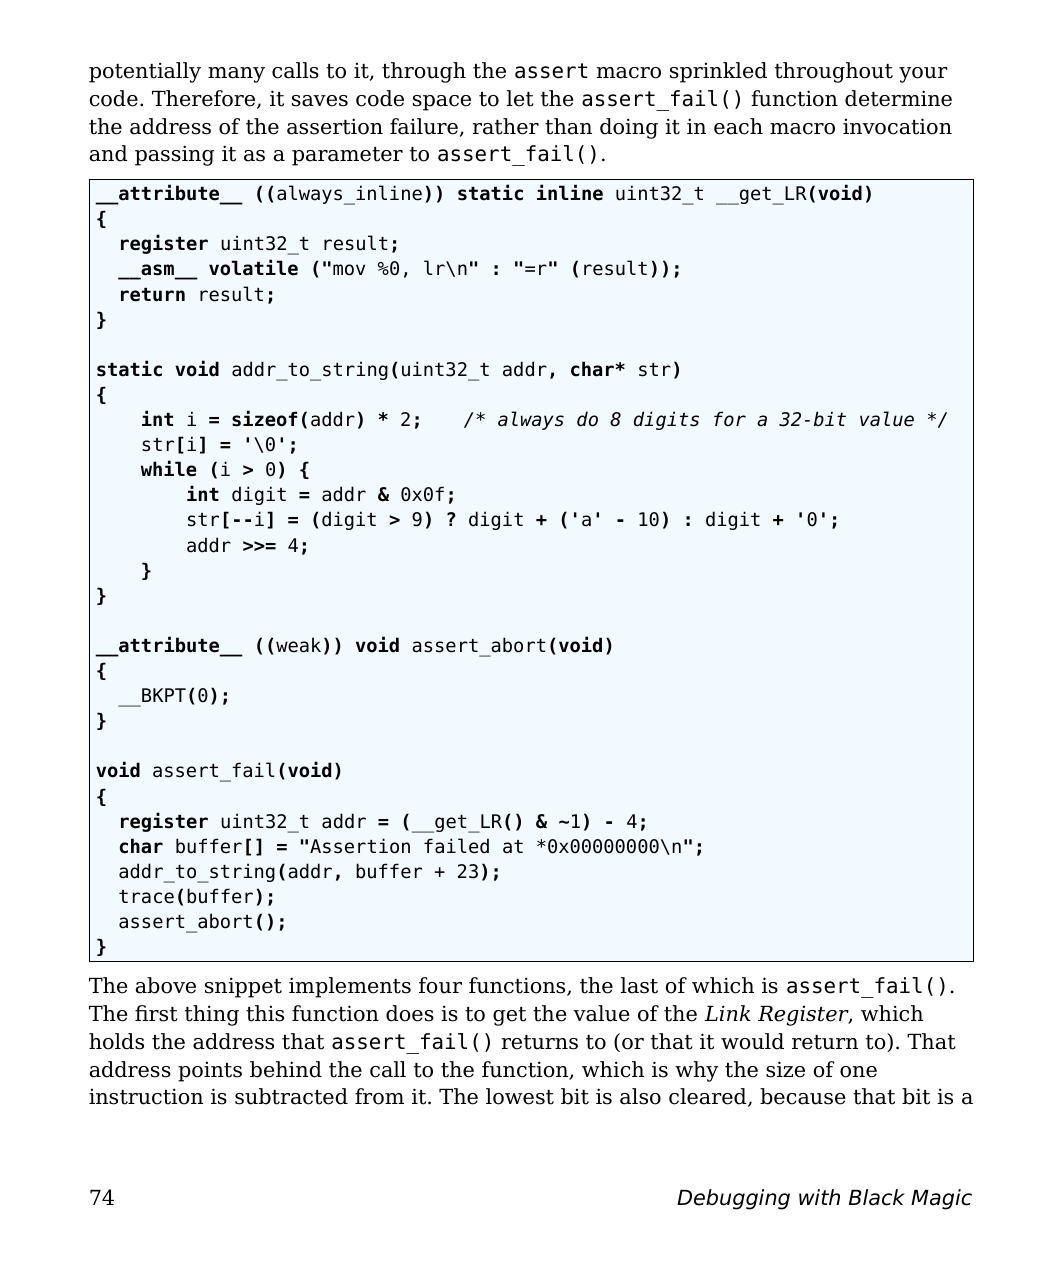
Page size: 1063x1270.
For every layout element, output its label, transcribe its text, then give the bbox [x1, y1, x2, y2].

text return result; [90, 279, 973, 305]
text static void addr_to_string(uint32_t addr, char* str) [90, 355, 973, 380]
text trace(buffer); [90, 882, 973, 907]
text } [90, 706, 973, 731]
text } [90, 581, 973, 606]
text __attribute__ ((weak)) void assert_abort(void) [90, 631, 973, 656]
text addr >>= 4; [90, 531, 973, 556]
text __BKPT(0); [90, 681, 973, 706]
text __attribute__ ((always_inline)) static inline uint32_t __get_LR(void) [90, 180, 973, 204]
text register uint32_t result; [90, 229, 973, 254]
text while (i > 0) { [90, 455, 973, 480]
text int i = sizeof(addr) * 2; /* always do 8 digits for a 32-bit value */ [90, 405, 973, 430]
text } [90, 932, 973, 961]
text } [90, 305, 973, 330]
text str[i] = '\0'; [90, 430, 973, 455]
text __asm__ volatile ("mov %0, lr\n" : "=r" (result)); [90, 254, 973, 279]
text str[--i] = (digit > 9) ? digit + ('a' - 10) : digit + '0'; [90, 506, 973, 531]
text { [90, 204, 973, 229]
text The above snippet implements four functions, the last of which is assert_fail(). The first thing this function does is to get the value of the Link Register, which holds the address that assert_fail() returns to (or that it would return to). That address points behind the call to the function, which is why the size of one instruction is subtracted from it. The lowest bit is also cleared, because that bit is a [88, 974, 974, 1110]
text { [90, 656, 973, 681]
text assert_abort(); [90, 907, 973, 932]
text } [90, 556, 973, 581]
text { [90, 782, 973, 807]
text register uint32_t addr = (__get_LR() & ~1) - 4; [90, 807, 973, 832]
text int digit = addr & 0x0f; [90, 480, 973, 506]
text potentially many calls to it, through the assert macro sprinkled throughout your code. Therefore, it saves code space to let the assert_fail() function determine the address of the assertion failure, rather than doing it in each macro invocation and passing it as a parameter to assert_fail(). [88, 59, 974, 167]
text addr_to_string(addr, buffer + 23); [90, 857, 973, 882]
text void assert_fail(void) [90, 757, 973, 782]
text { [90, 380, 973, 405]
text char buffer[] = "Assertion failed at *0x00000000\n"; [90, 832, 973, 857]
